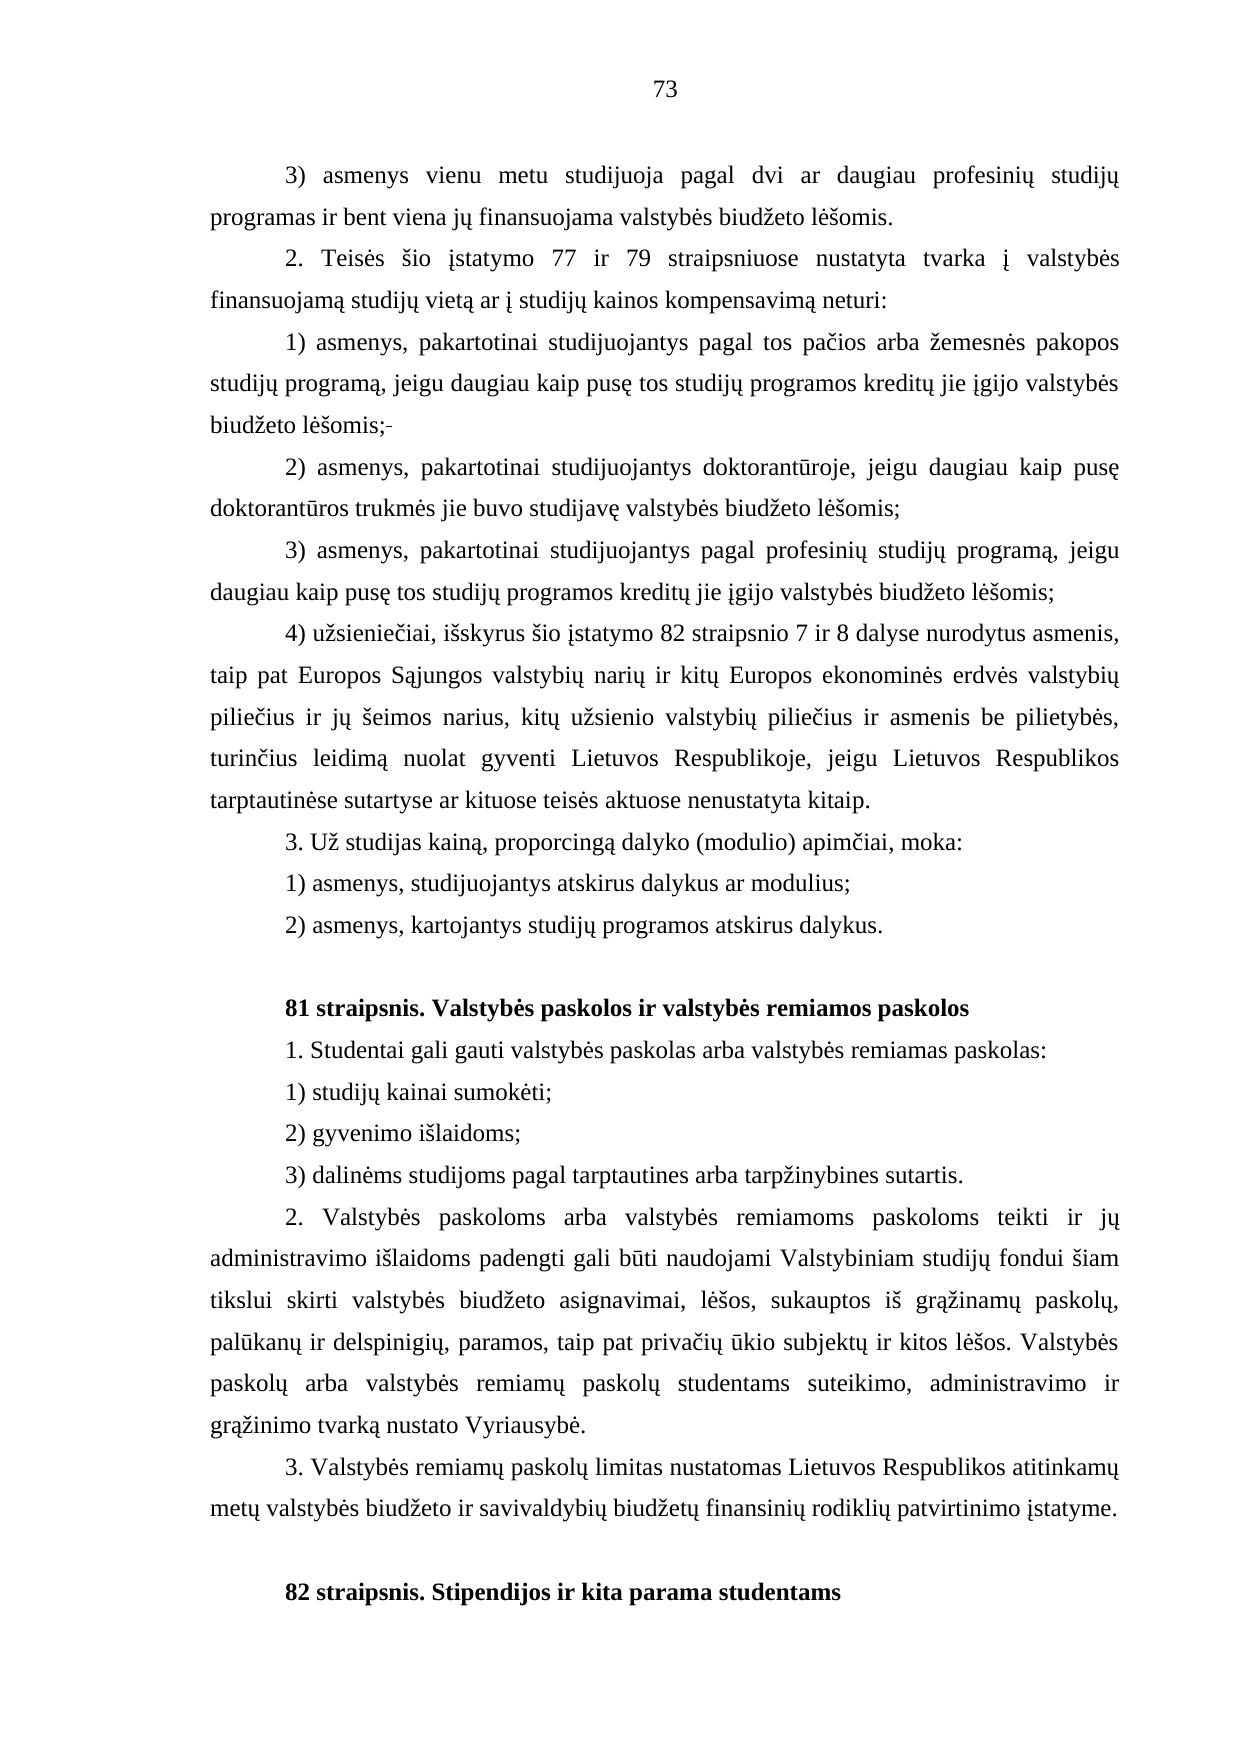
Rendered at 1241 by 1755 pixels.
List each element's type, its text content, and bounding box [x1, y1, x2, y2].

text 2. Teisės šio įstatymo 77 ir 79 straipsniuose nustatyta tvarka į valstybės finansuojamą studijų vietą ar į studijų kainos kompensavimą neturi: [210, 233, 1120, 317]
text 1) studijų kainai sumokėti; [210, 1067, 1120, 1108]
text 2) gyvenimo išlaidoms; [210, 1108, 1120, 1150]
text 2) asmenys, pakartotinai studijuojantys doktorantūroje, jeigu daugiau kaip pusę doktorantūros trukmės jie buvo studijavę valstybės biudžeto lėšomis; [210, 442, 1120, 525]
text 3) dalinėms studijoms pagal tarptautines arba tarpžinybines sutartis. [210, 1150, 1120, 1192]
text 2. Valstybės paskoloms arba valstybės remiamoms paskoloms teikti ir jų administravimo išlaidoms padengti gali būti naudojami Valstybiniam studijų fondui šiam tikslui skirti valstybės biudžeto asignavimai, lėšos, sukauptos iš grąžinamų paskolų, palūkanų ir delspinigių, paramos, taip pat privačių ūkio subjektų ir kitos lėšos. Valstybės paskolų arba valstybės remiamų paskolų studentams suteikimo, administravimo ir grąžinimo tvarką nustato Vyriausybė. [210, 1192, 1120, 1442]
text 3) asmenys vienu metu studijuoja pagal dvi ar daugiau profesinių studijų programas ir bent viena jų finansuojama valstybės biudžeto lėšomis. [210, 150, 1120, 233]
text 3) asmenys, pakartotinai studijuojantys pagal profesinių studijų programą, jeigu daugiau kaip pusę tos studijų programos kreditų jie įgijo valstybės biudžeto lėšomis; [210, 525, 1120, 608]
text 4) užsieniečiai, išskyrus šio įstatymo 82 straipsnio 7 ir 8 dalyse nurodytus asmenis, taip pat Europos Sąjungos valstybių narių ir kitų Europos ekonominės erdvės valstybių piliečius ir jų šeimos narius, kitų užsienio valstybių piliečius ir asmenis be pilietybės, turinčius leidimą nuolat gyventi Lietuvos Respublikoje, jeigu Lietuvos Respublikos tarptautinėse sutartyse ar kituose teisės aktuose nenustatyta kitaip. [210, 608, 1120, 817]
text 2) asmenys, kartojantys studijų programos atskirus dalykus. [210, 900, 1120, 942]
text 3. Už studijas kainą, proporcingą dalyko (modulio) apimčiai, moka: [210, 817, 1120, 858]
text 1. Studentai gali gauti valstybės paskolas arba valstybės remiamas paskolas: [210, 1025, 1120, 1067]
text 3. Valstybės remiamų paskolų limitas nustatomas Lietuvos Respublikos atitinkamų metų valstybės biudžeto ir savivaldybių biudžetų finansinių rodiklių patvirtinimo įstatyme. [210, 1442, 1120, 1525]
text 1) asmenys, pakartotinai studijuojantys pagal tos pačios arba žemesnės pakopos studijų programą, jeigu daugiau kaip pusę tos studijų programos kreditų jie įgijo valstybės biudžeto lėšomis; [210, 317, 1120, 442]
text 81 straipsnis. Valstybės paskolos ir valstybės remiamos paskolos [210, 983, 1120, 1025]
text 82 straipsnis. Stipendijos ir kita parama studentams [210, 1567, 1120, 1608]
text 1) asmenys, studijuojantys atskirus dalykus ar modulius; [210, 858, 1120, 900]
